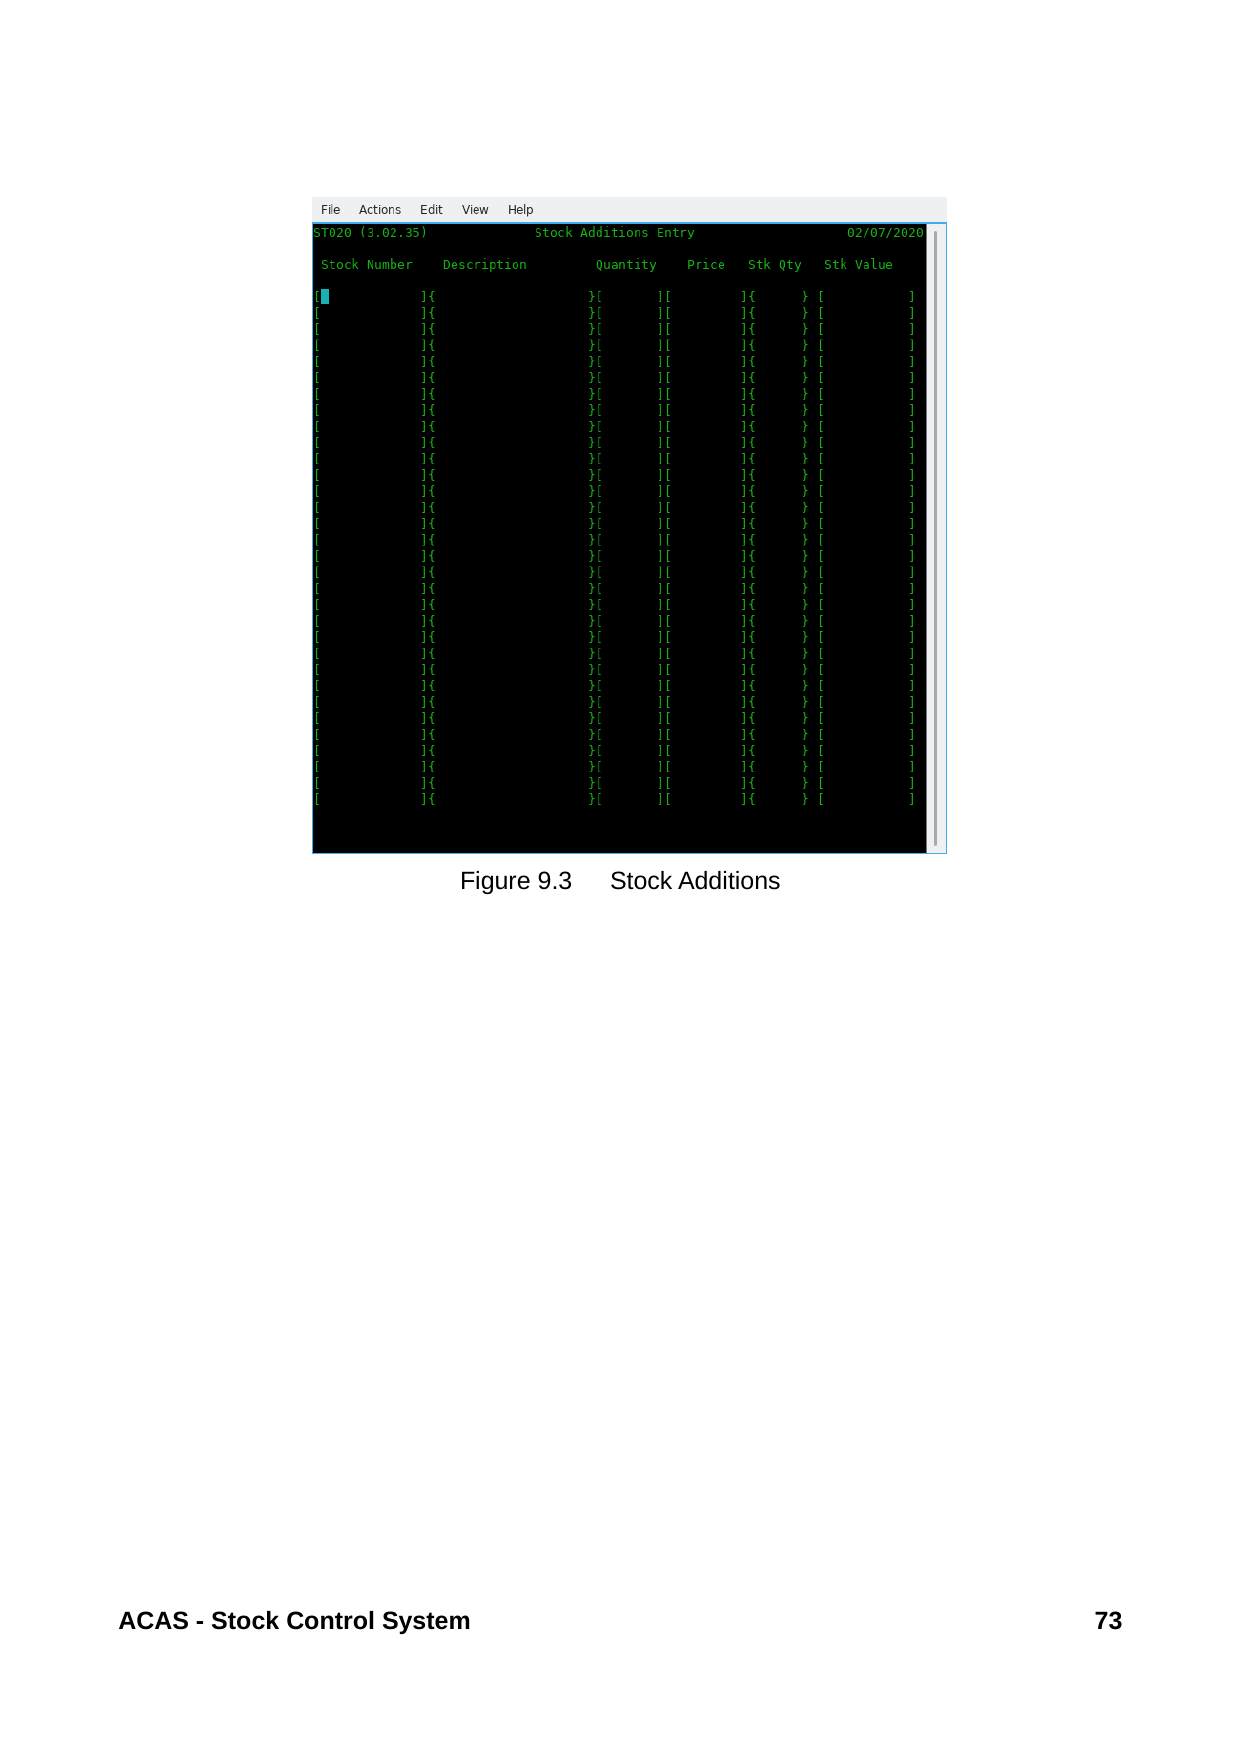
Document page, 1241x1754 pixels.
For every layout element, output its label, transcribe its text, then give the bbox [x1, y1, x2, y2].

picture [312, 197, 947, 854]
text Figure 9.3 Stock Additions [118, 866, 1122, 894]
